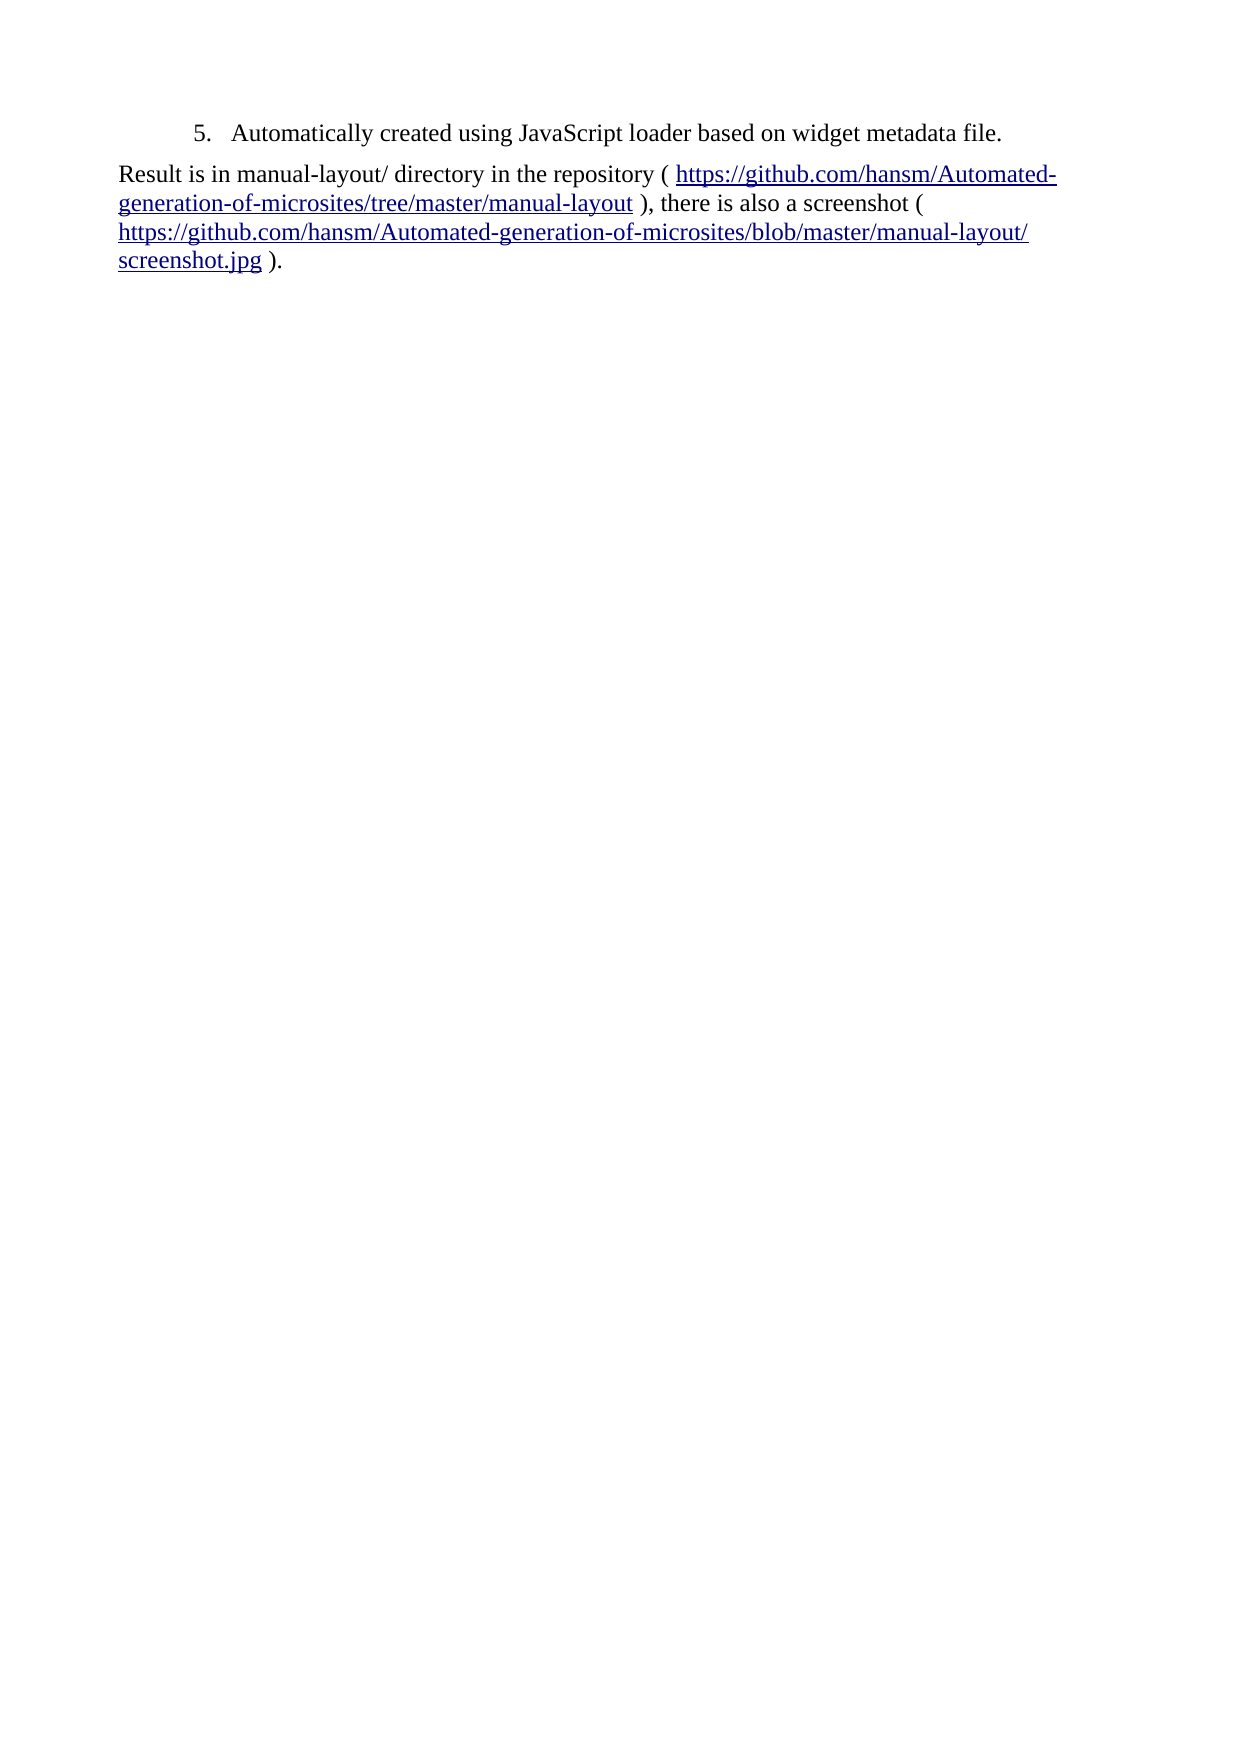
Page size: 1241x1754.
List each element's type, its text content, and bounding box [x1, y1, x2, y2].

text Result is in manual-layout/ directory in the repository ( https://github.com/hansm/Automated-generation-of-microsites/tree/master/manual-layout ), there is also a screenshot ( https://github.com/hansm/Automated-generation-of-microsites/blob/master/manual-layout/screenshot.jpg ). [118, 159, 1122, 274]
list Automatically created using JavaScript loader based on widget metadata file. [193, 118, 1122, 147]
